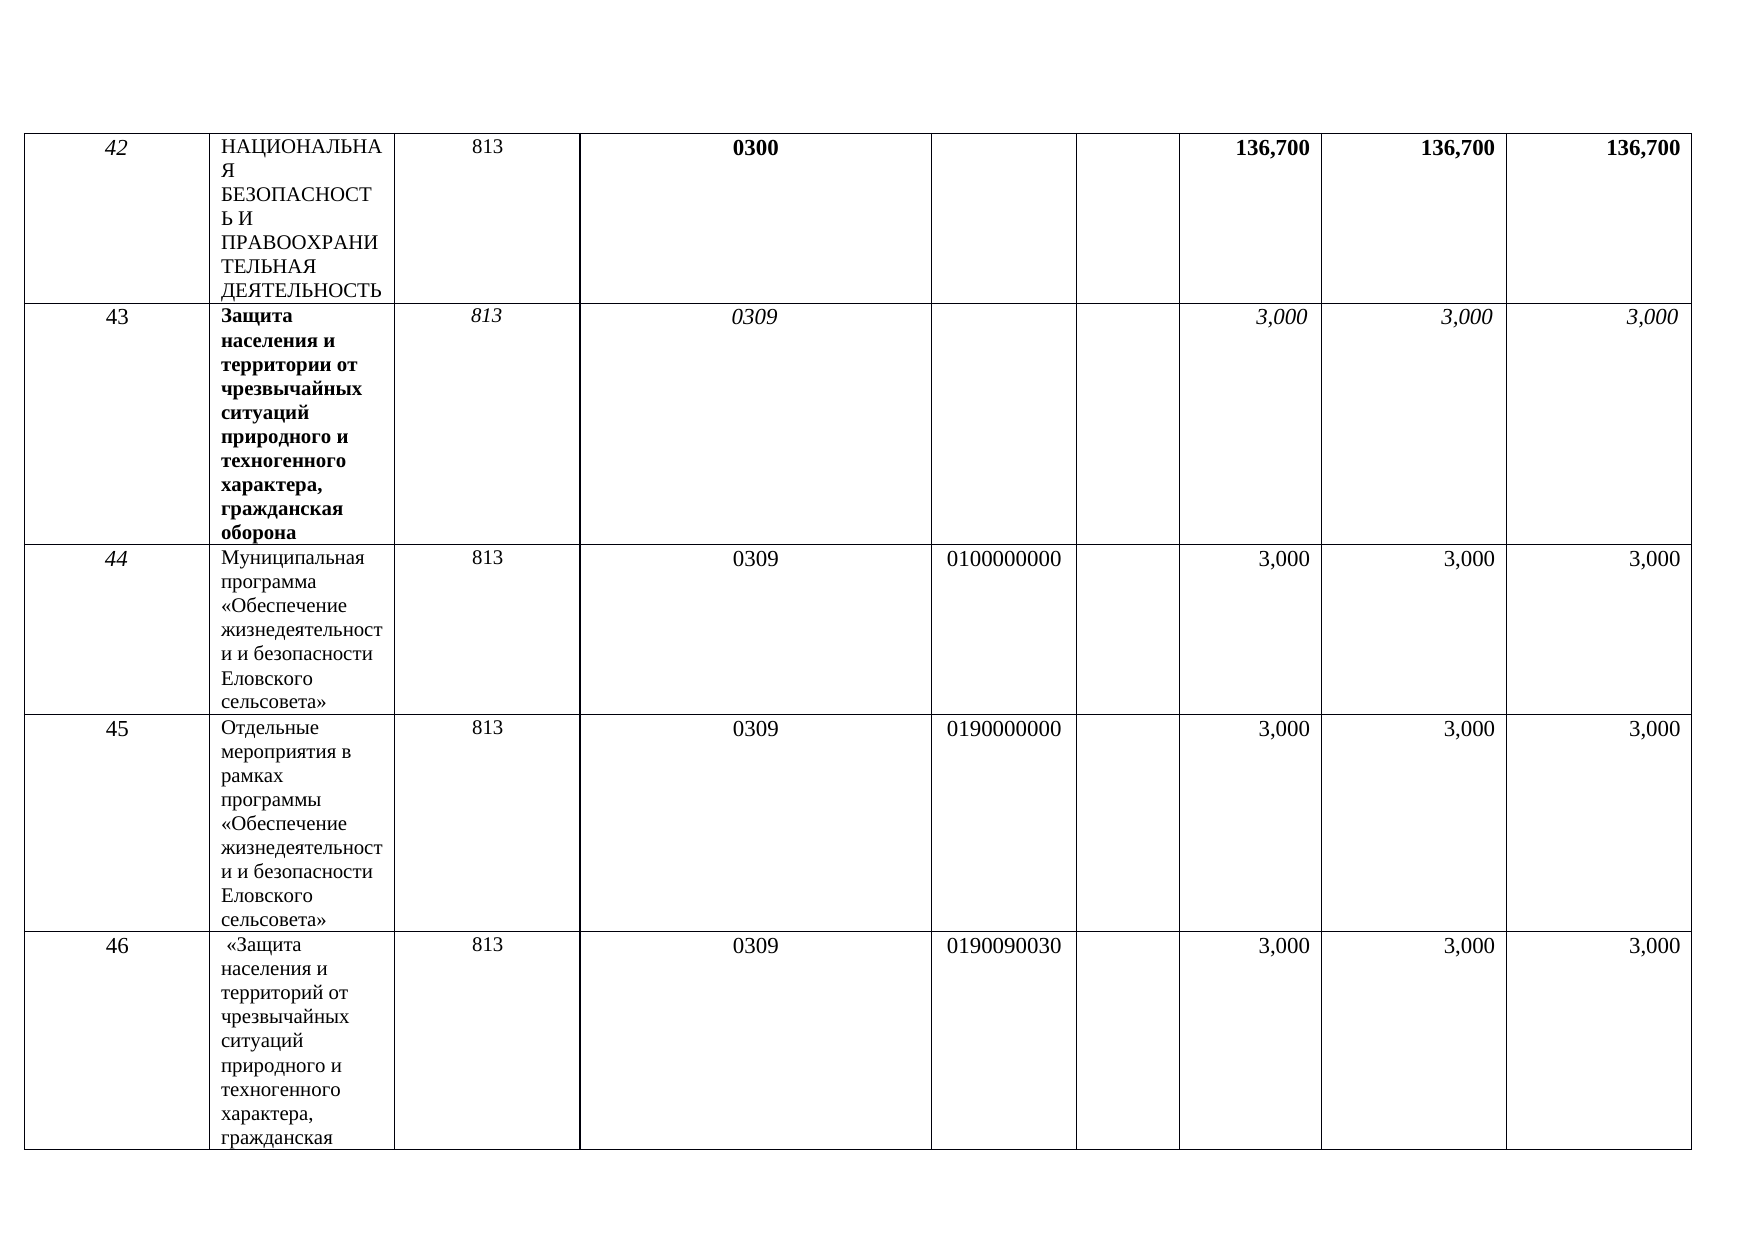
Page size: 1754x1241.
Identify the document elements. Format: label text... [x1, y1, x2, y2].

table_cell 0190000000 [932, 715, 1076, 931]
table_cell 0300 [581, 134, 931, 302]
table_cell 0100000000 [932, 545, 1076, 713]
table_cell 44 [25, 545, 209, 713]
table_cell 3,000 [1322, 545, 1506, 713]
table_cell [932, 134, 1076, 302]
table_cell 136,700 [1180, 134, 1321, 302]
table_cell 0309 [581, 545, 931, 713]
table_cell Отдельные мероприятия в рамках программы «Обеспечение жизнедеятельности и безопасности Еловского сельсовета» [210, 715, 394, 931]
table_cell 3,000 [1180, 304, 1321, 544]
table_cell 42 [25, 134, 209, 302]
table_cell 3,000 [1322, 932, 1506, 1149]
table_cell «Защита населения и территорий от чрезвычайных ситуаций природного и техногенного характера, гражданская [210, 932, 394, 1149]
table_cell Защита населения и территории от чрезвычайных ситуаций природного и техногенного характера, гражданская оборона [210, 304, 394, 544]
table_cell 3,000 [1507, 715, 1691, 931]
table_cell 3,000 [1507, 304, 1691, 544]
table_cell Муниципальная программа «Обеспечение жизнедеятельности и безопасности Еловского сельсовета» [210, 545, 394, 713]
table_cell 45 [25, 715, 209, 931]
table_cell 0309 [581, 932, 931, 1149]
table_cell [932, 304, 1076, 544]
table_cell НАЦИОНАЛЬНАЯ БЕЗОПАСНОСТЬ И ПРАВООХРАНИТЕЛЬНАЯ ДЕЯТЕЛЬНОСТЬ [210, 134, 394, 302]
table_cell 813 [395, 715, 579, 931]
table_cell 0190090030 [932, 932, 1076, 1149]
table_cell [1077, 134, 1179, 302]
table_cell 3,000 [1507, 545, 1691, 713]
table_cell 813 [395, 304, 579, 544]
table_cell [1077, 715, 1179, 931]
table_cell [1077, 932, 1179, 1149]
table_cell [1077, 545, 1179, 713]
table_cell 0309 [581, 304, 931, 544]
table_cell 46 [25, 932, 209, 1149]
table_cell 3,000 [1180, 932, 1321, 1149]
table_cell 3,000 [1507, 932, 1691, 1149]
table_cell 0309 [581, 715, 931, 931]
table_cell 136,700 [1507, 134, 1691, 302]
table_cell 3,000 [1322, 715, 1506, 931]
table_cell 3,000 [1322, 304, 1506, 544]
table_cell 136,700 [1322, 134, 1506, 302]
table_cell 813 [395, 932, 579, 1149]
table_cell 3,000 [1180, 545, 1321, 713]
table_cell 813 [395, 545, 579, 713]
table_cell [1077, 304, 1179, 544]
table_cell 3,000 [1180, 715, 1321, 931]
table_cell 43 [25, 304, 209, 544]
table_cell 813 [395, 134, 579, 302]
